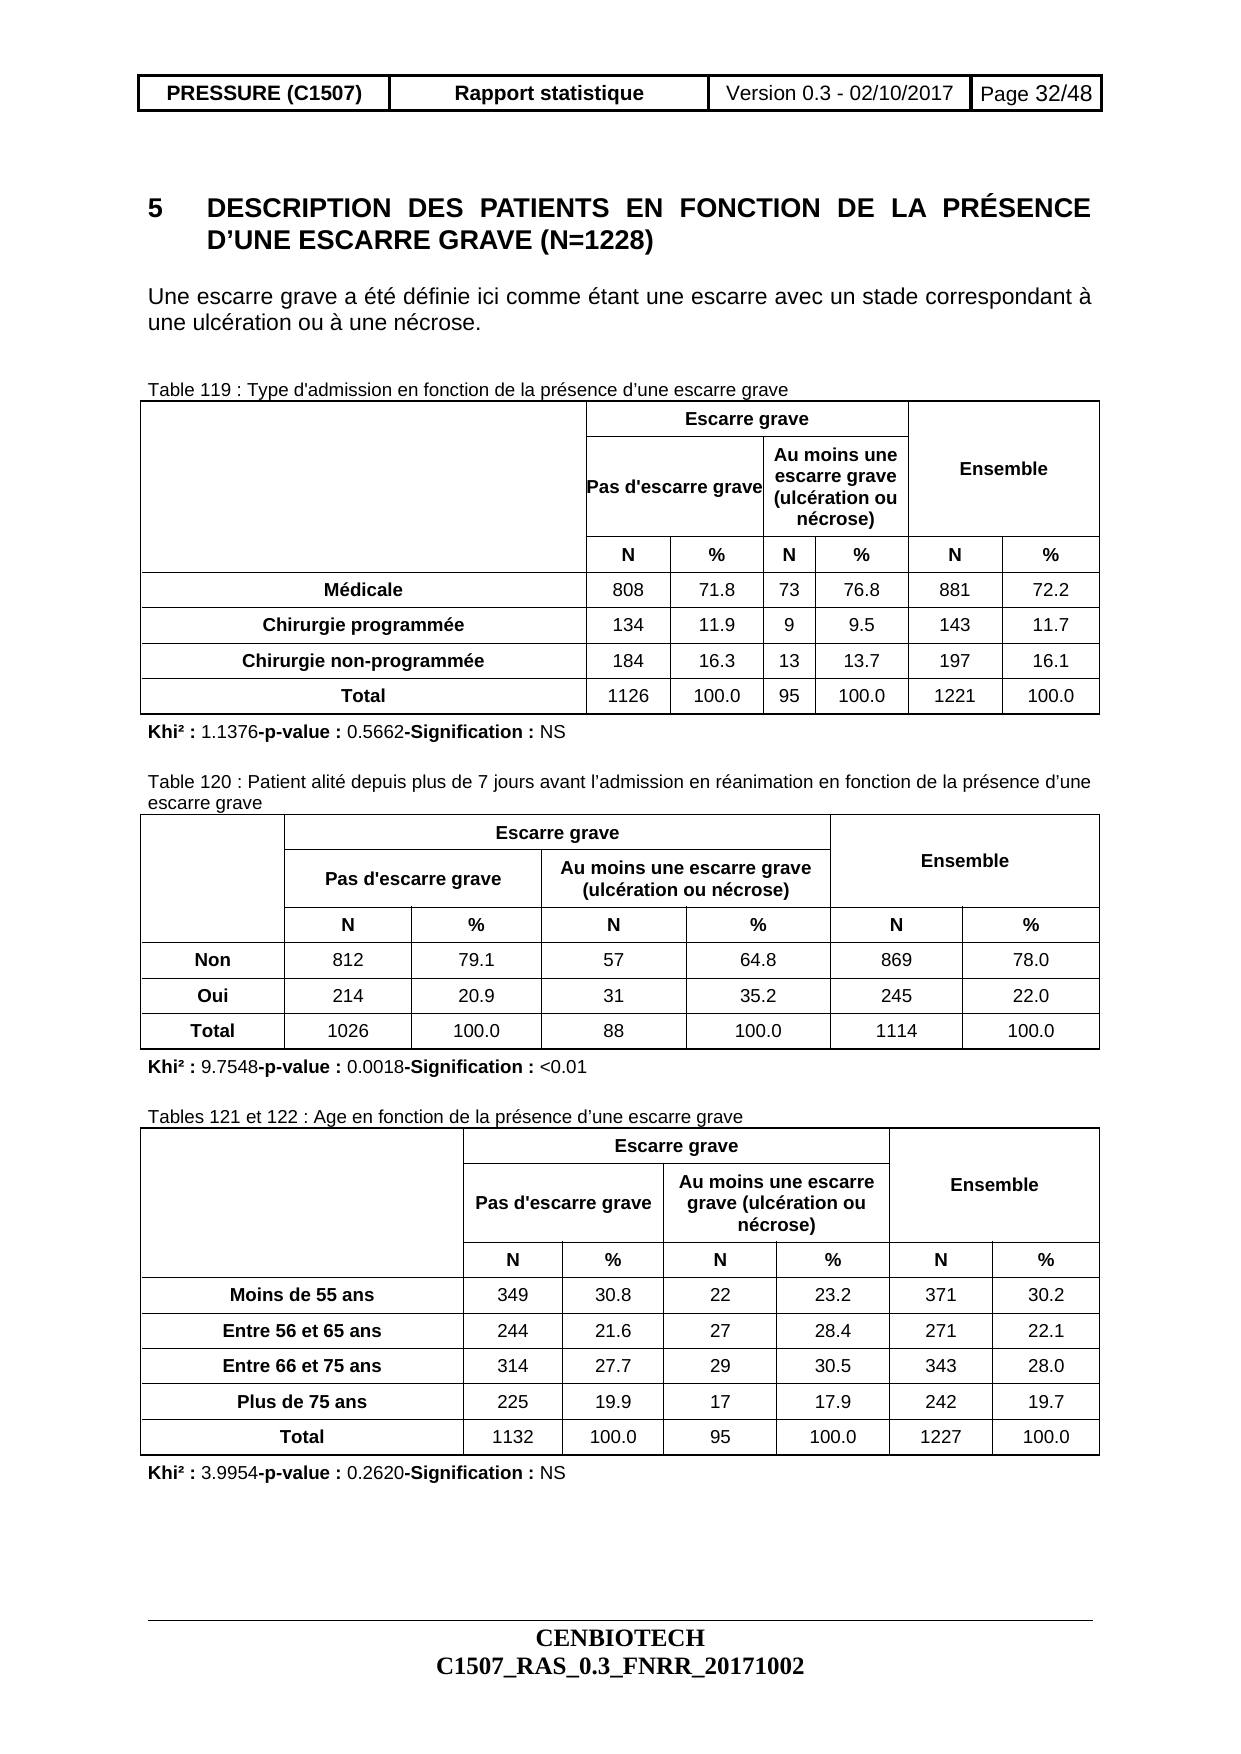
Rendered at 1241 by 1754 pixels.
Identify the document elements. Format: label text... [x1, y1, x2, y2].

table_cell 20.9 [412, 979, 541, 1013]
subtitle Description des patients en fonction de la présence d’une escarre grave (n=1228) [148, 192, 1093, 255]
table_cell 27 [664, 1314, 776, 1348]
table_cell 30.5 [777, 1349, 889, 1383]
table_cell 343 [890, 1349, 992, 1383]
table_cell % [671, 537, 763, 572]
table_cell 95 [664, 1420, 776, 1454]
table_header Escarre grave [464, 1129, 889, 1163]
table_cell 22.0 [963, 979, 1099, 1013]
table_cell Total [141, 1014, 284, 1048]
table_cell N [831, 908, 962, 942]
table_cell 100.0 [563, 1420, 663, 1454]
table_cell 1026 [285, 1014, 411, 1048]
table_header Ensemble [890, 1129, 1099, 1241]
table_cell 314 [464, 1349, 562, 1383]
table_cell 13.7 [816, 644, 908, 678]
table_cell 95 [764, 679, 815, 713]
table_cell 271 [890, 1314, 992, 1348]
table_cell 35.2 [687, 979, 830, 1013]
table_cell 27.7 [563, 1349, 663, 1383]
table_cell 21.6 [563, 1314, 663, 1348]
table_cell 28.0 [993, 1349, 1099, 1383]
table_cell Plus de 75 ans [141, 1384, 463, 1419]
table_cell 9 [764, 608, 815, 642]
table_cell 78.0 [963, 943, 1099, 977]
table_cell 214 [285, 979, 411, 1013]
table_cell 17.9 [777, 1384, 889, 1419]
table_cell Non [141, 943, 284, 977]
table_cell % [563, 1243, 663, 1277]
table_cell Total [141, 679, 586, 713]
table_cell 11.7 [1003, 608, 1099, 642]
table_cell 184 [587, 644, 670, 678]
table_cell 242 [890, 1384, 992, 1419]
table_cell 31 [542, 979, 686, 1013]
table_cell 100.0 [687, 1014, 830, 1048]
table_cell % [816, 537, 908, 572]
table_cell 100.0 [993, 1420, 1099, 1454]
table_cell Pas d'escarre grave [464, 1164, 663, 1241]
table_cell 1126 [587, 679, 670, 713]
table_cell % [777, 1243, 889, 1277]
table_cell 143 [909, 608, 1002, 642]
table_cell 100.0 [816, 679, 908, 713]
table_cell 30.8 [563, 1278, 663, 1312]
table_cell 23.2 [777, 1278, 889, 1312]
table_cell N [764, 537, 815, 572]
table_header [141, 402, 586, 572]
table_cell Médicale [141, 573, 586, 607]
table_cell % [963, 908, 1099, 942]
table_cell Moins de 55 ans [141, 1278, 463, 1312]
table_cell Oui [141, 979, 284, 1013]
table_cell 19.9 [563, 1384, 663, 1419]
table_cell N [664, 1243, 776, 1277]
text Khi² : 3.9954-p-value : 0.2620-Signification : NS [148, 1462, 1093, 1483]
table_cell 28.4 [777, 1314, 889, 1348]
table_cell Au moins une escarre grave (ulcération ou nécrose) [664, 1164, 889, 1241]
table_cell 100.0 [1003, 679, 1099, 713]
table_cell 1227 [890, 1420, 992, 1454]
table_cell Au moins une escarre grave (ulcération ou nécrose) [764, 437, 908, 536]
table_cell 22 [664, 1278, 776, 1312]
table_cell 79.1 [412, 943, 541, 977]
table_cell 812 [285, 943, 411, 977]
table_cell 245 [831, 979, 962, 1013]
table_cell % [412, 908, 541, 942]
table_cell Chirurgie non-programmée [141, 644, 586, 678]
table_cell 30.2 [993, 1278, 1099, 1312]
table_cell 869 [831, 943, 962, 977]
table_cell 100.0 [412, 1014, 541, 1048]
table_cell 100.0 [671, 679, 763, 713]
table_cell 19.7 [993, 1384, 1099, 1419]
table_cell 225 [464, 1384, 562, 1419]
table_cell Total [141, 1420, 463, 1454]
table_cell 72.2 [1003, 573, 1099, 607]
text Khi² : 1.1376-p-value : 0.5662-Signification : NS [148, 721, 1093, 743]
table_cell 29 [664, 1349, 776, 1383]
text Table 120 : Patient alité depuis plus de 7 jours avant l’admission en réanimation en fonction de la présence d’une escarre grave [148, 771, 1093, 814]
table_cell 9.5 [816, 608, 908, 642]
table_cell N [464, 1243, 562, 1277]
table_cell 1221 [909, 679, 1002, 713]
text Table 119 : Type d'admission en fonction de la présence d’une escarre grave [148, 378, 1093, 400]
table_header Ensemble [909, 402, 1099, 536]
text Tables 121 et 122 : Age en fonction de la présence d’une escarre grave [148, 1106, 1093, 1127]
table_cell Au moins une escarre grave (ulcération ou nécrose) [542, 850, 830, 906]
table_cell 16.3 [671, 644, 763, 678]
table_cell N [542, 908, 686, 942]
table_cell Pas d'escarre grave [285, 850, 541, 906]
table_cell 349 [464, 1278, 562, 1312]
table_cell 100.0 [777, 1420, 889, 1454]
table_cell Pas d'escarre grave [587, 437, 763, 536]
table_cell 881 [909, 573, 1002, 607]
table_header Escarre grave [285, 815, 830, 849]
text Khi² : 9.7548-p-value : 0.0018-Signification : <0.01 [148, 1056, 1093, 1078]
table_cell 76.8 [816, 573, 908, 607]
table_header [141, 1129, 463, 1277]
table_cell 13 [764, 644, 815, 678]
table_cell % [993, 1243, 1099, 1277]
table_cell 11.9 [671, 608, 763, 642]
table_cell N [890, 1243, 992, 1277]
table_cell 197 [909, 644, 1002, 678]
table_cell 1114 [831, 1014, 962, 1048]
table_cell 22.1 [993, 1314, 1099, 1348]
table_cell 134 [587, 608, 670, 642]
table_cell 64.8 [687, 943, 830, 977]
table_header Ensemble [831, 815, 1099, 906]
table_cell 808 [587, 573, 670, 607]
table_cell N [285, 908, 411, 942]
table_cell 73 [764, 573, 815, 607]
table_cell 57 [542, 943, 686, 977]
table_cell 1132 [464, 1420, 562, 1454]
table_cell % [687, 908, 830, 942]
table_cell 100.0 [963, 1014, 1099, 1048]
table_cell Entre 56 et 65 ans [141, 1314, 463, 1348]
table_cell N [587, 537, 670, 572]
table_cell 16.1 [1003, 644, 1099, 678]
text Une escarre grave a été définie ici comme étant une escarre avec un stade correspondant à une ulcération ou à une nécrose. [148, 283, 1093, 335]
table_cell Chirurgie programmée [141, 608, 586, 642]
table_header Escarre grave [587, 402, 908, 436]
table_cell % [1003, 537, 1099, 572]
table_cell N [909, 537, 1002, 572]
table_cell 244 [464, 1314, 562, 1348]
table_cell 371 [890, 1278, 992, 1312]
table_cell 88 [542, 1014, 686, 1048]
table_cell 17 [664, 1384, 776, 1419]
table_header [141, 815, 284, 942]
table_cell Entre 66 et 75 ans [141, 1349, 463, 1383]
table_cell 71.8 [671, 573, 763, 607]
